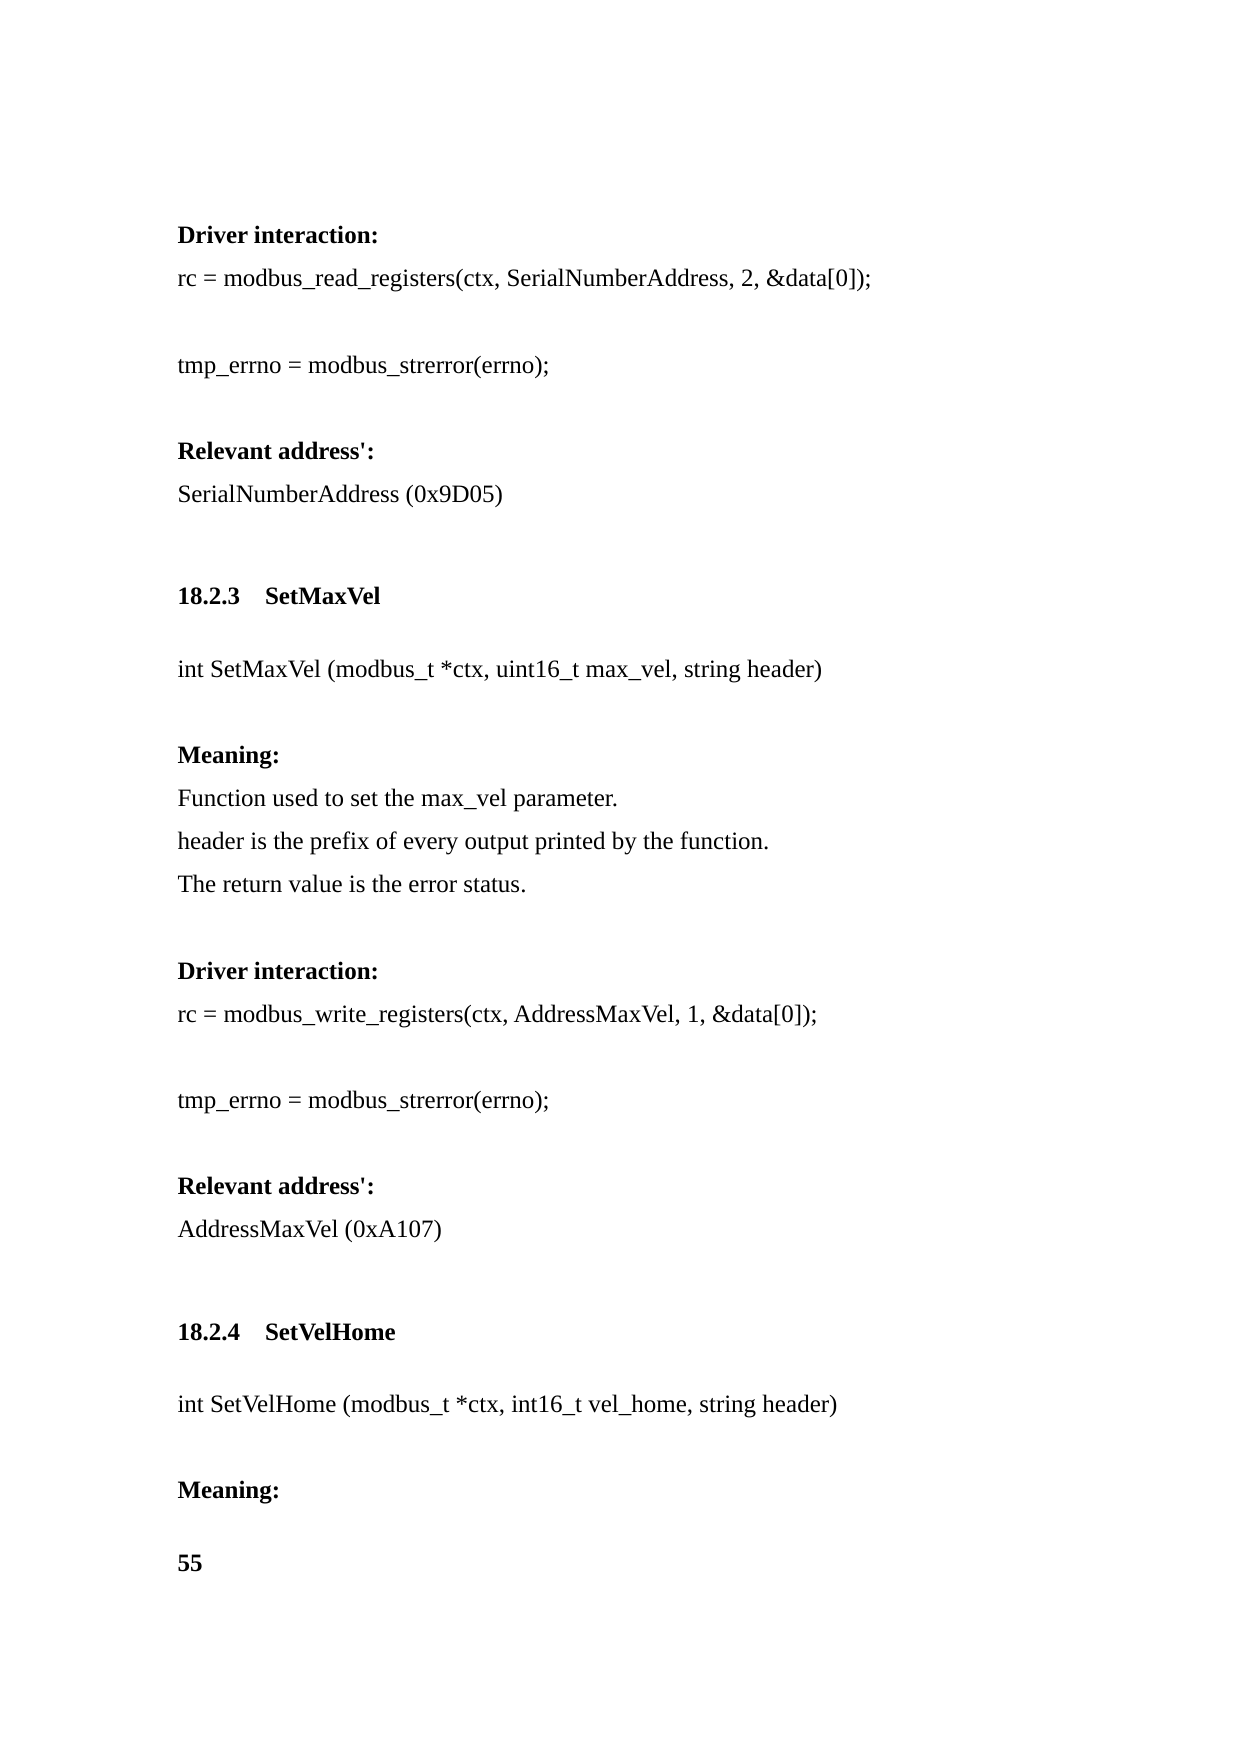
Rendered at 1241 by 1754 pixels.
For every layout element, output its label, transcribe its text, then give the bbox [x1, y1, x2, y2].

text Driver interaction: [177, 220, 1063, 249]
subtitle SetVelHome [177, 1317, 1063, 1345]
text Driver interaction: [177, 956, 1063, 984]
text Relevant address': [177, 1171, 1063, 1200]
text Relevant address': [177, 436, 1063, 465]
subtitle SetMaxVel [177, 581, 1063, 610]
text rc = modbus_write_registers(ctx, AddressMaxVel, 1, &data[0]); [177, 999, 1063, 1028]
text Meaning: [177, 740, 1063, 769]
text tmp_errno = modbus_strerror(errno); [177, 350, 1063, 378]
text Meaning: [177, 1476, 1063, 1504]
text The return value is the error status. [177, 869, 1063, 898]
text int SetVelHome (modbus_t *ctx, int16_t vel_home, string header) [177, 1389, 1063, 1418]
text tmp_errno = modbus_strerror(errno); [177, 1085, 1063, 1114]
text int SetMaxVel (modbus_t *ctx, uint16_t max_vel, string header) [177, 654, 1063, 683]
text SerialNumberAddress (0x9D05) [177, 479, 1063, 508]
text header is the prefix of every output printed by the function. [177, 826, 1063, 855]
text rc = modbus_read_registers(ctx, SerialNumberAddress, 2, &data[0]); [177, 263, 1063, 292]
text Function used to set the max_vel parameter. [177, 783, 1063, 812]
text AddressMaxVel (0xA107) [177, 1214, 1063, 1243]
